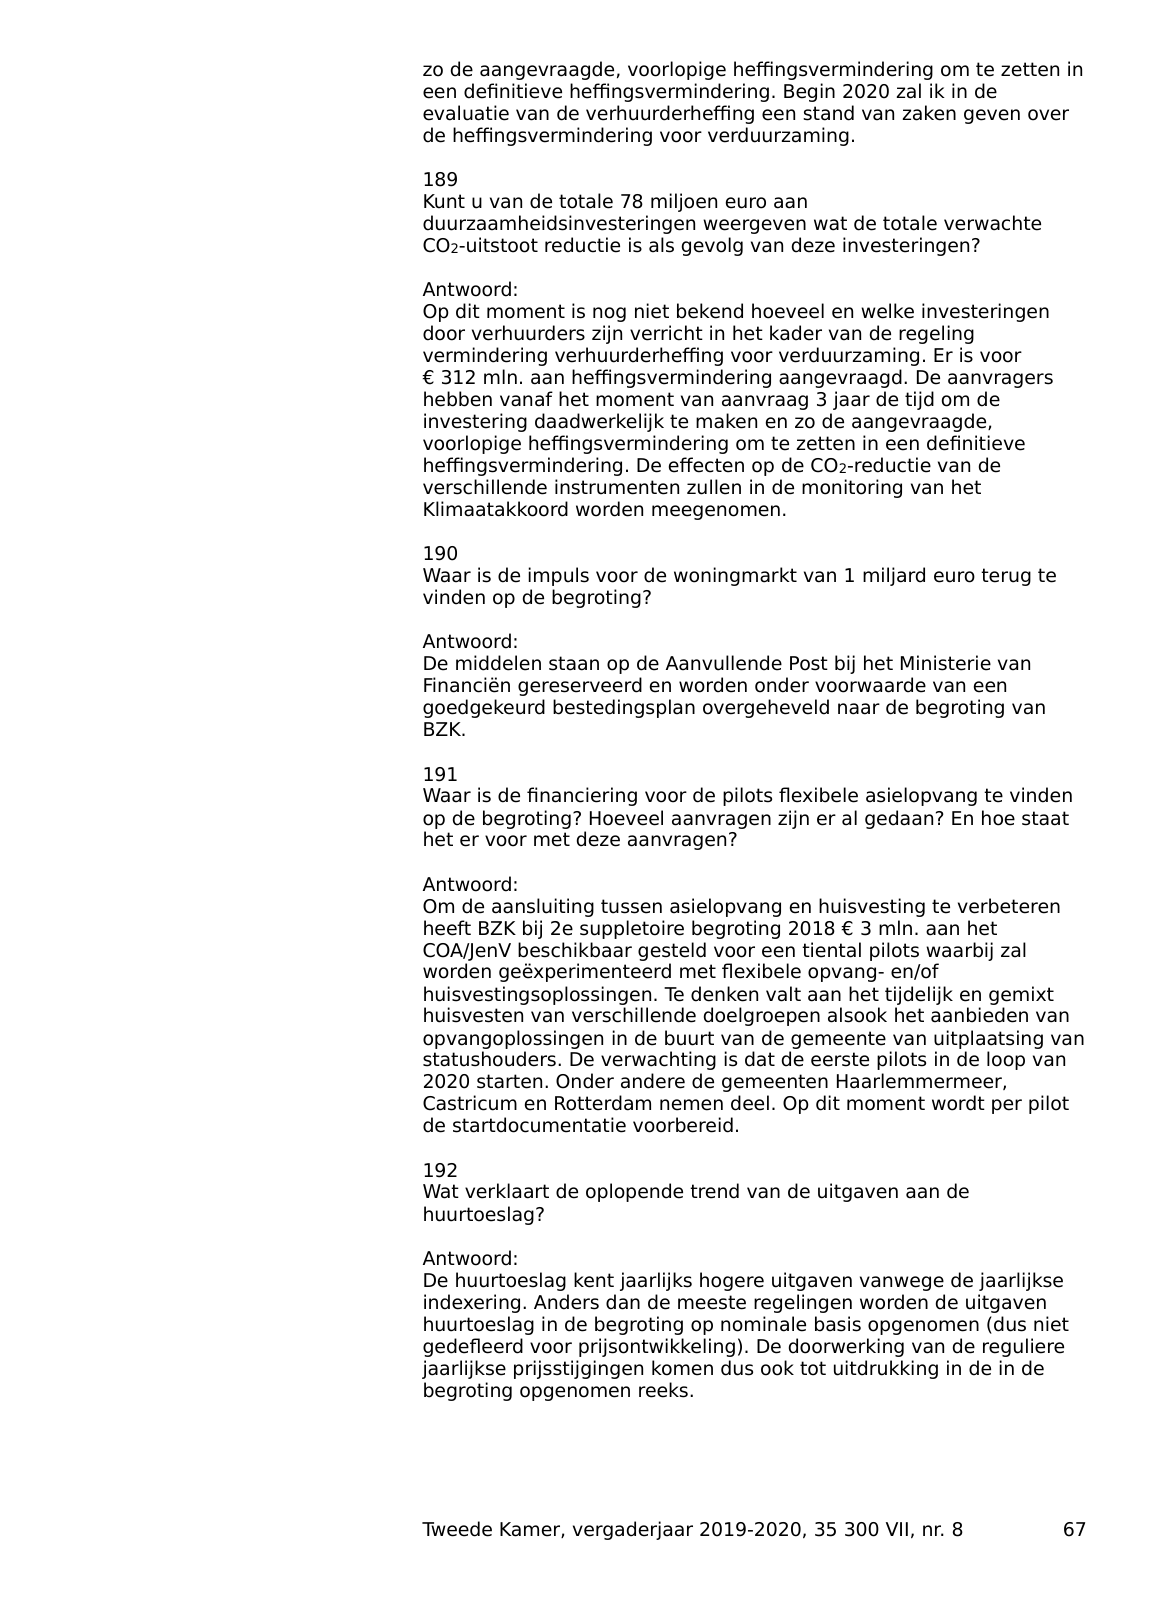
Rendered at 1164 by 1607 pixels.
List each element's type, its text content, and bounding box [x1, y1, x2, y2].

text Antwoord: [422, 1248, 1087, 1269]
text Antwoord: [422, 631, 1087, 653]
text Op dit moment is nog niet bekend hoeveel en welke investeringen door verhuurders zijn verricht in het kader van de regeling vermindering verhuurderheffing voor verduurzaming. Er is voor € 312 mln. aan heffingsvermindering aangevraagd. De aanvragers hebben vanaf het moment van aanvraag 3 jaar de tijd om de investering daadwerkelijk te maken en zo de aangevraagde, voorlopige heffingsvermindering om te zetten in een definitieve heffingsvermindering. De effecten op de CO2-reductie van de verschillende instrumenten zullen in de monitoring van het Klimaatakkoord worden meegenomen. [422, 301, 1087, 521]
text zo de aangevraagde, voorlopige heffingsvermindering om te zetten in een definitieve heffingsvermindering. Begin 2020 zal ik in de evaluatie van de verhuurderheffing een stand van zaken geven over de heffingsvermindering voor verduurzaming. [422, 59, 1087, 147]
text Antwoord: [422, 279, 1087, 301]
text Antwoord: [422, 873, 1087, 896]
text 192 [422, 1159, 1087, 1181]
text 191 [422, 763, 1087, 785]
text Waar is de financiering voor de pilots flexibele asielopvang te vinden op de begroting? Hoeveel aanvragen zijn er al gedaan? En hoe staat het er voor met deze aanvragen? [422, 785, 1087, 851]
text Kunt u van de totale 78 miljoen euro aan duurzaamheidsinvesteringen weergeven wat de totale verwachte CO2-uitstoot reductie is als gevolg van deze investeringen? [422, 191, 1087, 257]
text Waar is de impuls voor de woningmarkt van 1 miljard euro terug te vinden op de begroting? [422, 565, 1087, 609]
text De huurtoeslag kent jaarlijks hogere uitgaven vanwege de jaarlijkse indexering. Anders dan de meeste regelingen worden de uitgaven huurtoeslag in de begroting op nominale basis opgenomen (dus niet gedefleerd voor prijsontwikkeling). De doorwerking van de reguliere jaarlijkse prijsstijgingen komen dus ook tot uitdrukking in de in de begroting opgenomen reeks. [422, 1269, 1087, 1401]
text Wat verklaart de oplopende trend van de uitgaven aan de huurtoeslag? [422, 1181, 1087, 1225]
text De middelen staan op de Aanvullende Post bij het Ministerie van Financiën gereserveerd en worden onder voorwaarde van een goedgekeurd bestedingsplan overgeheveld naar de begroting van BZK. [422, 653, 1087, 741]
text 189 [422, 169, 1087, 191]
text 190 [422, 543, 1087, 565]
text Om de aansluiting tussen asielopvang en huisvesting te verbeteren heeft BZK bij 2e suppletoire begroting 2018 € 3 mln. aan het COA/JenV beschikbaar gesteld voor een tiental pilots waarbij zal worden geëxperimenteerd met flexibele opvang- en/of huisvestingsoplossingen. Te denken valt aan het tijdelijk en gemixt huisvesten van verschillende doelgroepen alsook het aanbieden van opvangoplossingen in de buurt van de gemeente van uitplaatsing van statushouders. De verwachting is dat de eerste pilots in de loop van 2020 starten. Onder andere de gemeenten Haarlemmermeer, Castricum en Rotterdam nemen deel. Op dit moment wordt per pilot de startdocumentatie voorbereid. [422, 896, 1087, 1137]
